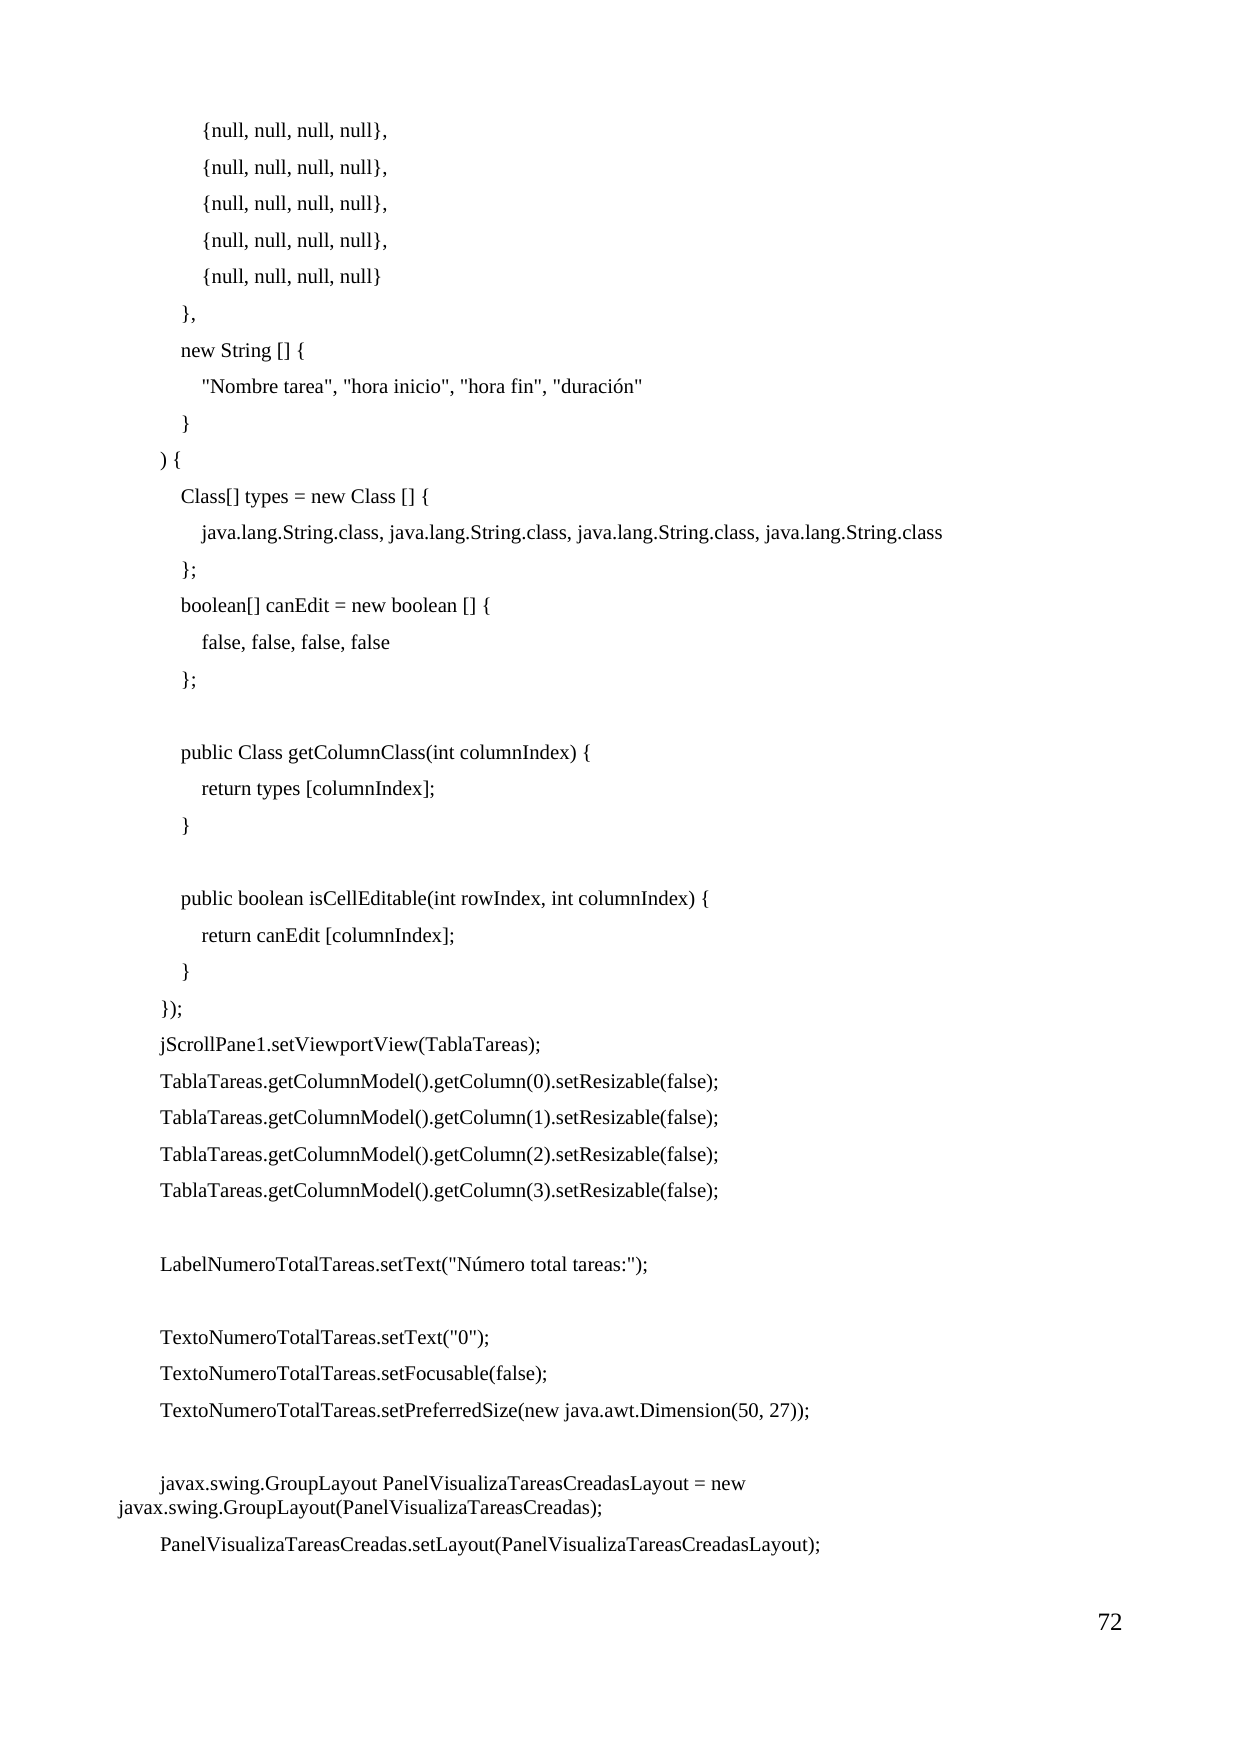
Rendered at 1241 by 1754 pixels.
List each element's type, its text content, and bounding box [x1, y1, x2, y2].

text } [118, 411, 1122, 435]
text public Class getColumnClass(int columnIndex) { [118, 740, 1122, 764]
text boolean[] canEdit = new boolean [] { [118, 593, 1122, 617]
text TextoNumeroTotalTareas.setText("0"); [118, 1325, 1122, 1349]
text PanelVisualizaTareasCreadas.setLayout(PanelVisualizaTareasCreadasLayout); [118, 1532, 1122, 1556]
text TablaTareas.getColumnModel().getColumn(3).setResizable(false); [118, 1178, 1122, 1202]
text }, [118, 301, 1122, 325]
text false, false, false, false [118, 630, 1122, 654]
text }; [118, 557, 1122, 581]
text return types [columnIndex]; [118, 776, 1122, 800]
text return canEdit [columnIndex]; [118, 922, 1122, 947]
text {null, null, null, null}, [118, 118, 1122, 142]
text {null, null, null, null}, [118, 228, 1122, 252]
text ) { [118, 447, 1122, 471]
text {null, null, null, null}, [118, 191, 1122, 215]
text }); [118, 996, 1122, 1020]
text jScrollPane1.setViewportView(TablaTareas); [118, 1032, 1122, 1056]
text TablaTareas.getColumnModel().getColumn(0).setResizable(false); [118, 1069, 1122, 1093]
text {null, null, null, null}, [118, 155, 1122, 179]
text LabelNumeroTotalTareas.setText("Número total tareas:"); [118, 1252, 1122, 1276]
text javax.swing.GroupLayout PanelVisualizaTareasCreadasLayout = new javax.swing.GroupLayout(PanelVisualizaTareasCreadas); [118, 1471, 1122, 1519]
text TextoNumeroTotalTareas.setFocusable(false); [118, 1361, 1122, 1385]
text }; [118, 667, 1122, 691]
text {null, null, null, null} [118, 264, 1122, 288]
text public boolean isCellEditable(int rowIndex, int columnIndex) { [118, 886, 1122, 910]
text java.lang.String.class, java.lang.String.class, java.lang.String.class, java.lang.String.class [118, 520, 1122, 544]
text TablaTareas.getColumnModel().getColumn(1).setResizable(false); [118, 1105, 1122, 1129]
text } [118, 959, 1122, 983]
text TablaTareas.getColumnModel().getColumn(2).setResizable(false); [118, 1142, 1122, 1166]
text TextoNumeroTotalTareas.setPreferredSize(new java.awt.Dimension(50, 27)); [118, 1398, 1122, 1422]
text Class[] types = new Class [] { [118, 484, 1122, 508]
text "Nombre tarea", "hora inicio", "hora fin", "duración" [118, 374, 1122, 398]
text new String [] { [118, 337, 1122, 362]
text } [118, 813, 1122, 837]
